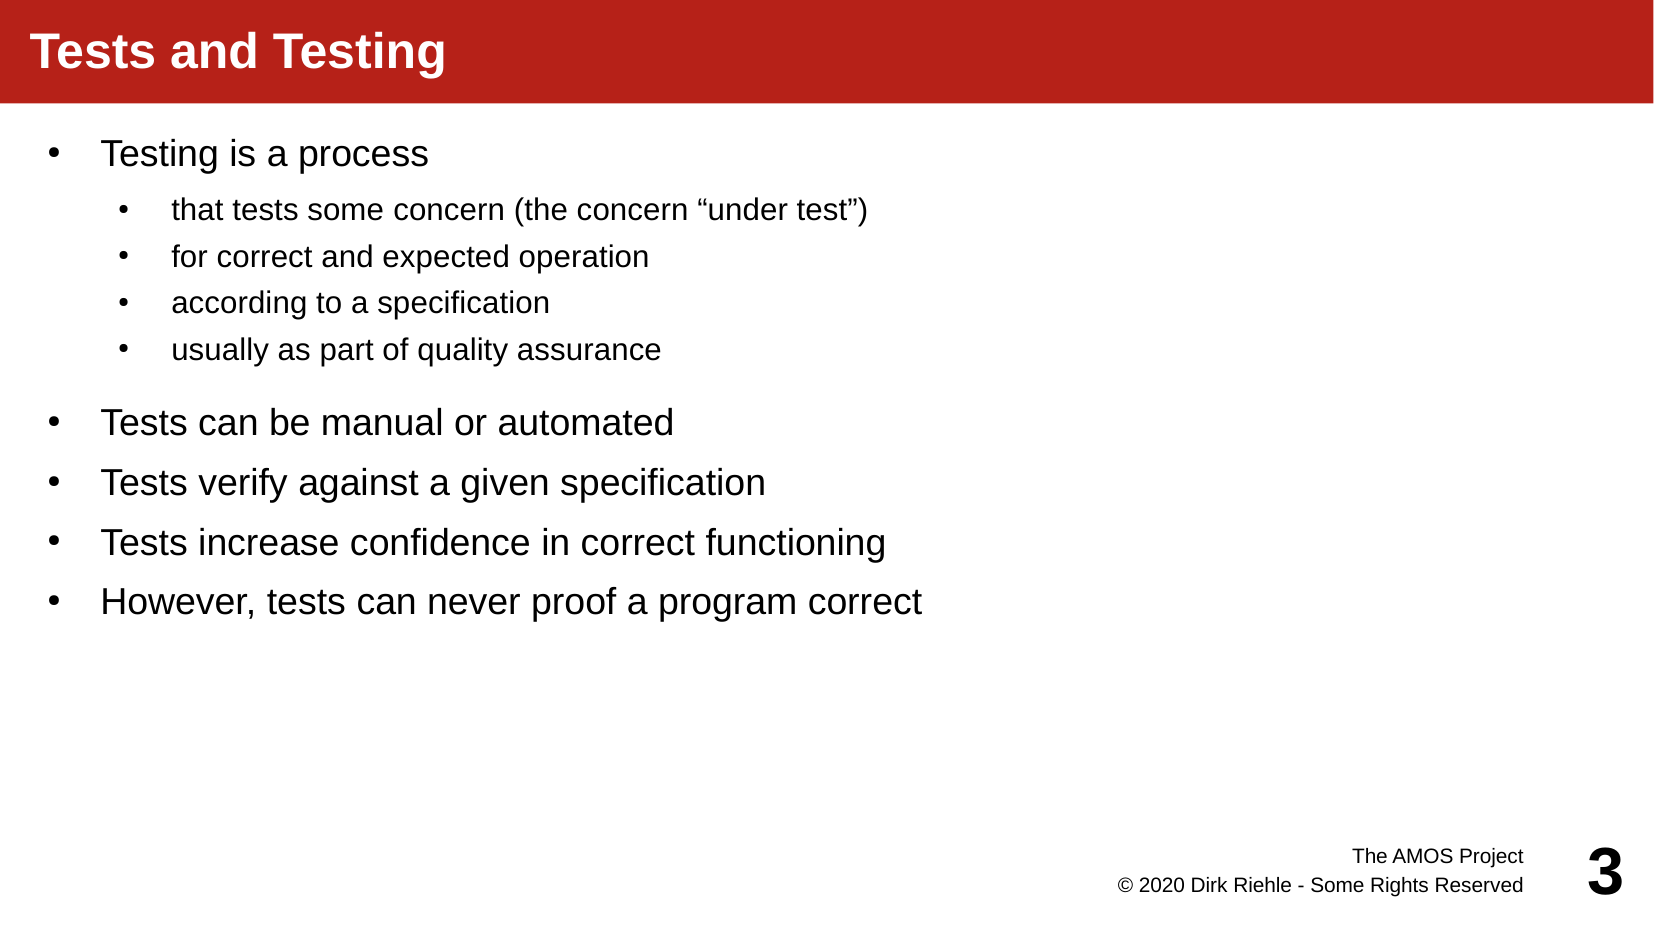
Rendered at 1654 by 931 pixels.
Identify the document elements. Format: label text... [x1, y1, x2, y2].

list Testing is a process that tests some concern (the concern “under test”) for correct and expected operation according to a specification usually as part of quality assurance Tests can be manual or automated Tests verify against a given specification Tests increase confidence in correct functioning However, tests can never proof a program correct [29, 132, 1625, 798]
title Tests and Testing [0, 0, 1654, 104]
